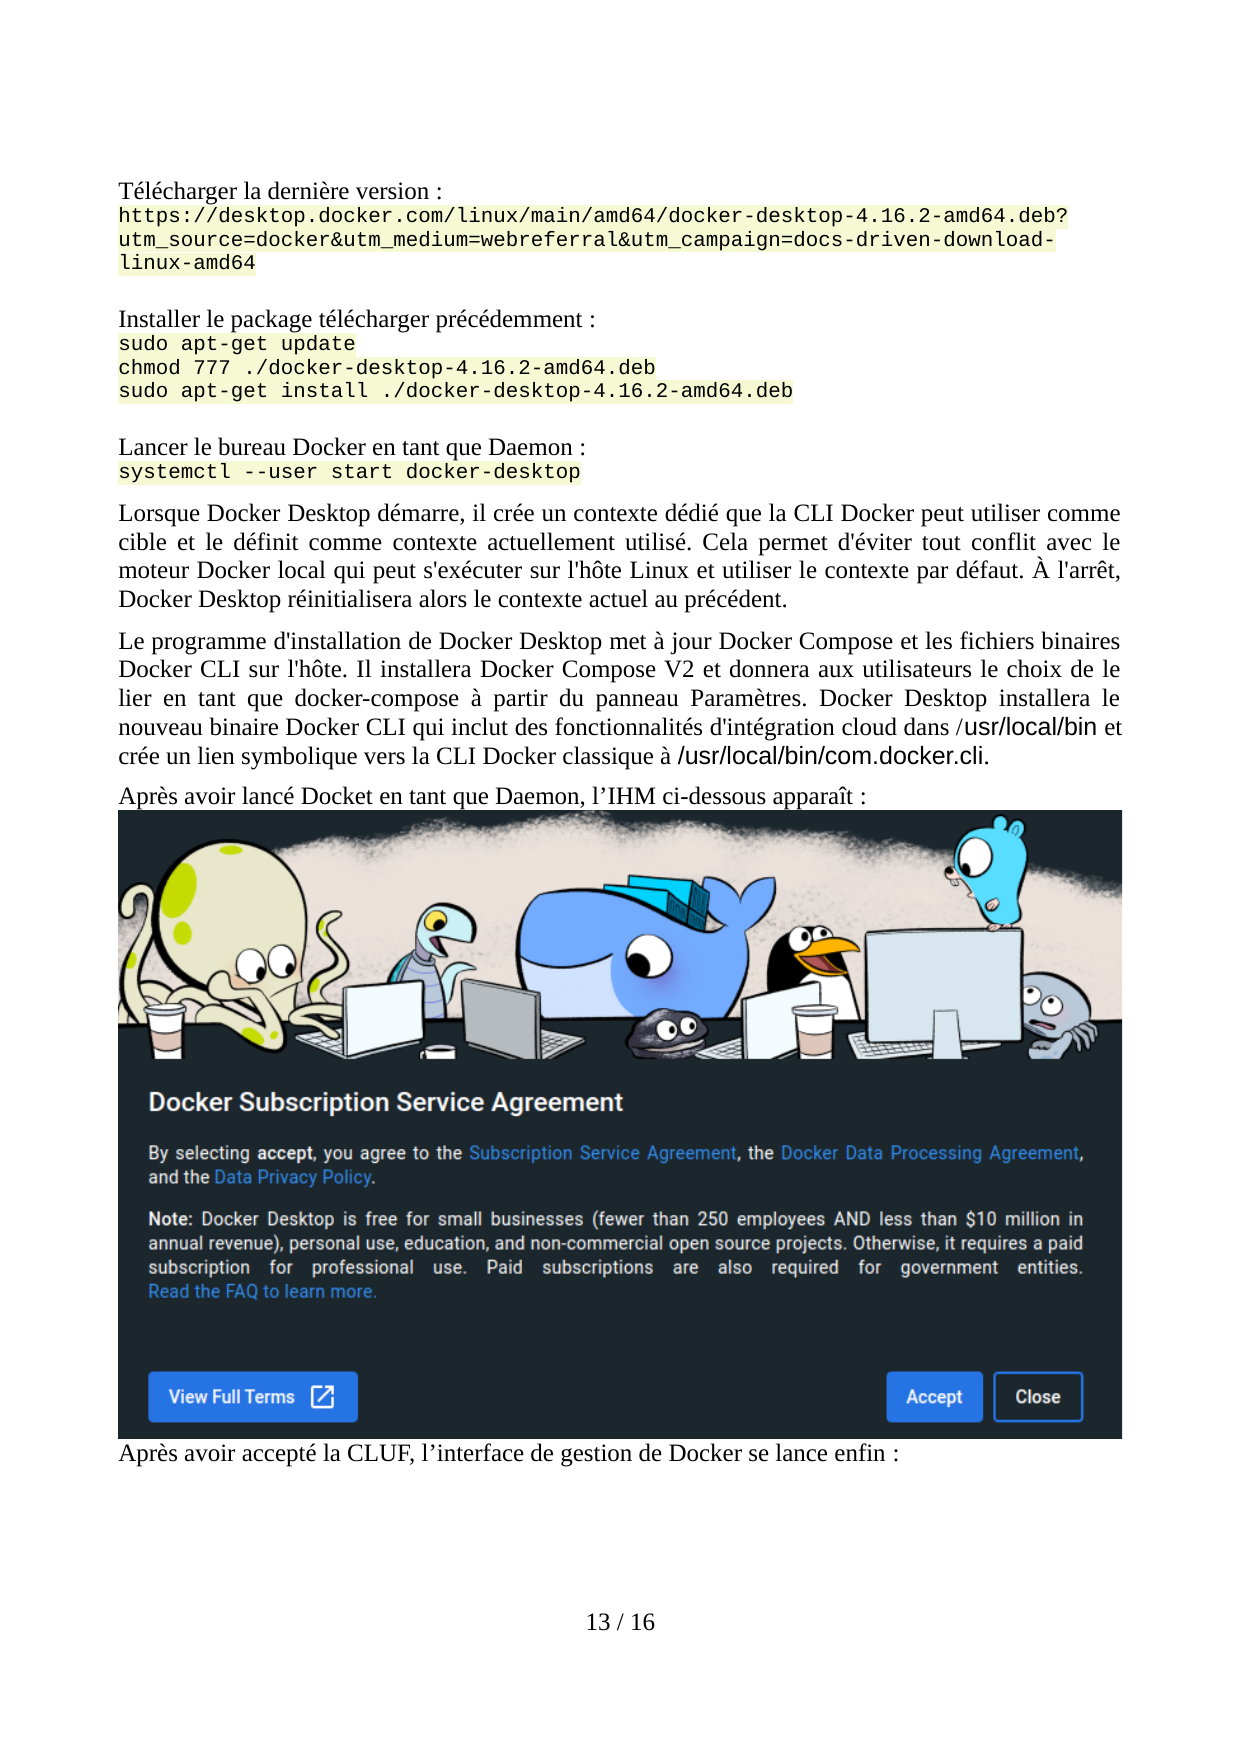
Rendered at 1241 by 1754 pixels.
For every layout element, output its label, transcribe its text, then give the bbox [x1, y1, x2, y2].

text Installer le package télécharger précédemment : [118, 304, 1122, 333]
text systemctl --user start docker-desktop [118, 461, 1122, 485]
text Télécharger la dernière version : [118, 176, 1122, 205]
text https://desktop.docker.com/linux/main/amd64/docker-desktop-4.16.2-amd64.deb?utm_source=docker&utm_medium=webreferral&utm_campaign=docs-driven-download-linux-amd64 [118, 205, 1122, 276]
text sudo apt-get update [118, 333, 1122, 357]
text Le programme d'installation de Docker Desktop met à jour Docker Compose et les fichiers binaires Docker CLI sur l'hôte. Il installera Docker Compose V2 et donnera aux utilisateurs le choix de le lier en tant que docker-compose à partir du panneau Paramètres. Docker Desktop installera le nouveau binaire Docker CLI qui inclut des fonctionnalités d'intégration cloud dans /usr/local/bin et crée un lien symbolique vers la CLI Docker classique à /usr/local/bin/com.docker.cli. [118, 626, 1122, 770]
text Après avoir accepté la CLUF, l’interface de gestion de Docker se lance enfin : [118, 1439, 1122, 1467]
picture [118, 810, 1123, 1439]
text Après avoir lancé Docket en tant que Daemon, l’IHM ci-dessous apparaît : [118, 781, 1122, 810]
text Lorsque Docker Desktop démarre, il crée un contexte dédié que la CLI Docker peut utiliser comme cible et le définit comme contexte actuellement utilisé. Cela permet d'éviter tout conflit avec le moteur Docker local qui peut s'exécuter sur l'hôte Linux et utiliser le contexte par défaut. À l'arrêt, Docker Desktop réinitialisera alors le contexte actuel au précédent. [118, 498, 1122, 613]
text Lancer le bureau Docker en tant que Daemon : [118, 432, 1122, 461]
text chmod 777 ./docker-desktop-4.16.2-amd64.deb [118, 357, 1122, 380]
text sudo apt-get install ./docker-desktop-4.16.2-amd64.deb [118, 380, 1122, 404]
